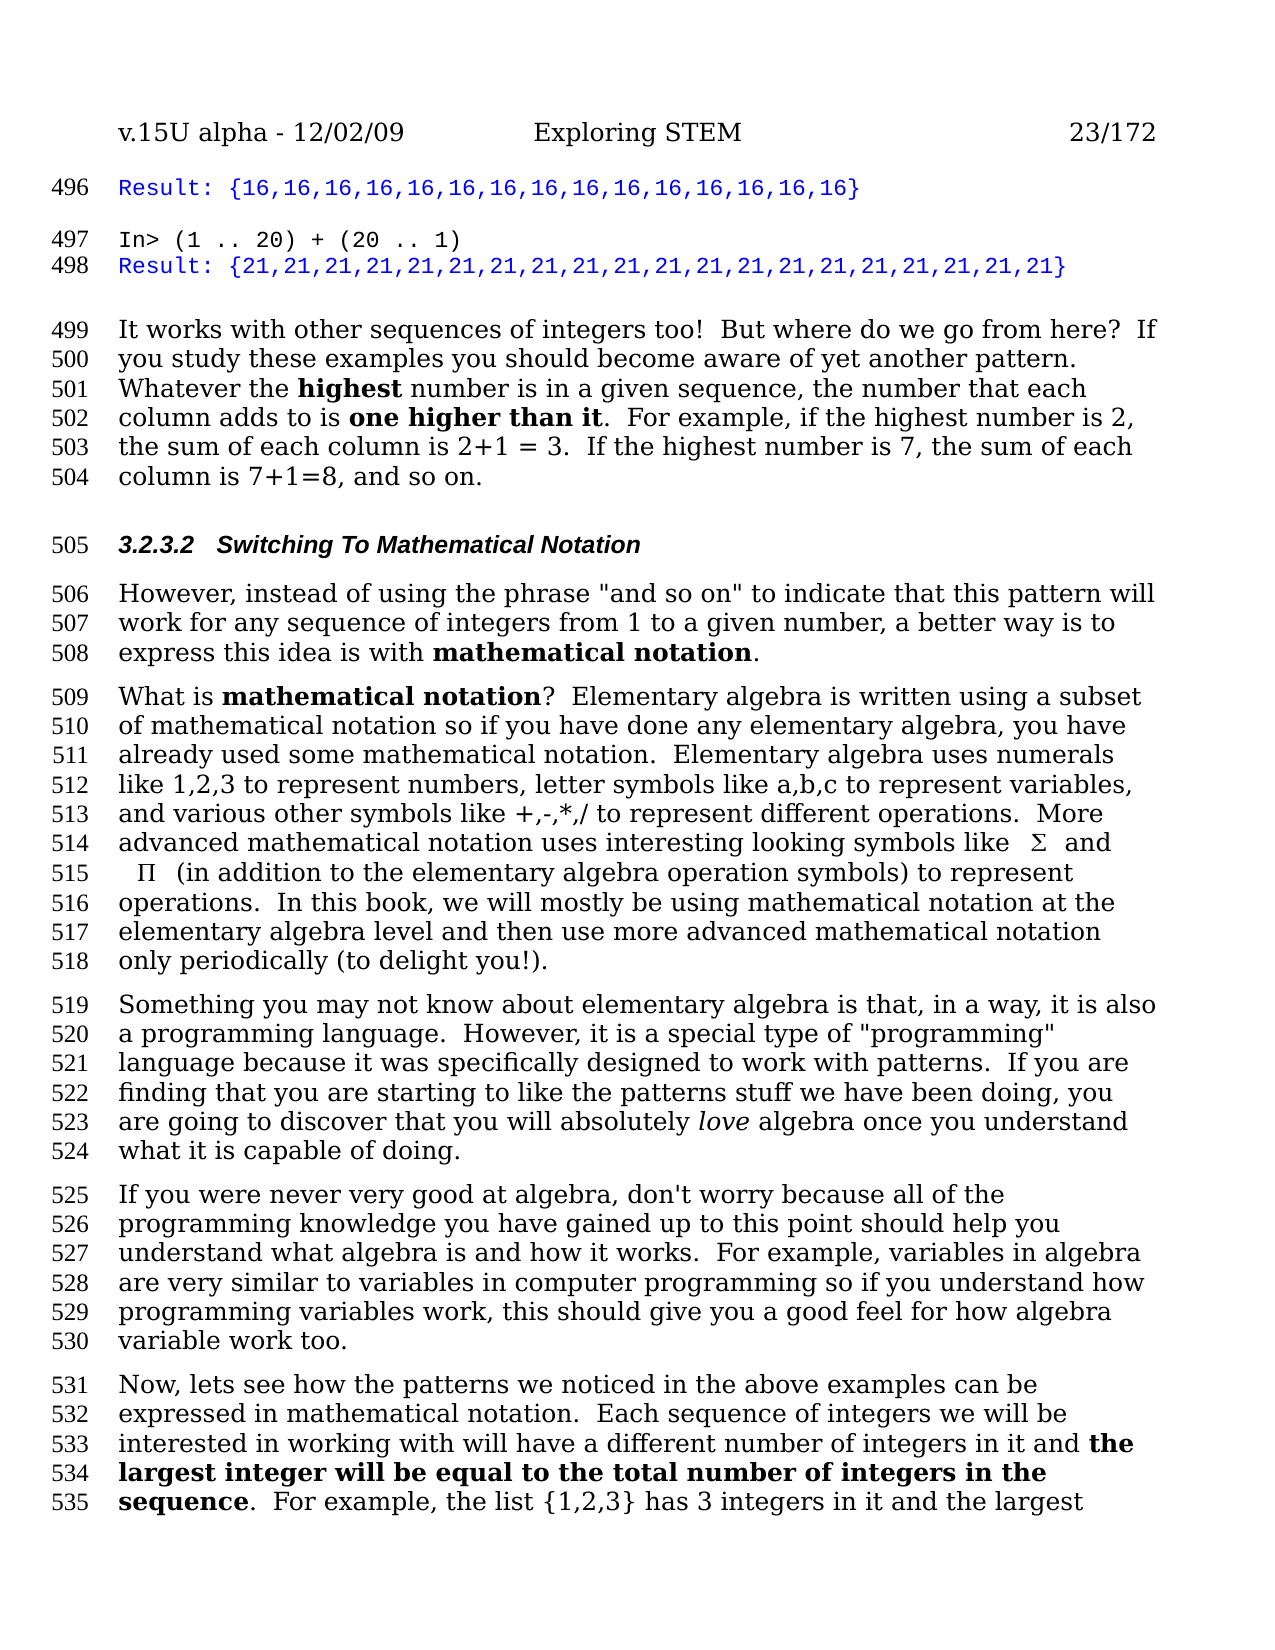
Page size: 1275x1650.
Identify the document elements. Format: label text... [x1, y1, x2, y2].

text Result: {16,16,16,16,16,16,16,16,16,16,16,16,16,16,16} [118, 177, 1157, 203]
text If you were never very good at algebra, don't worry because all of the programming knowledge you have gained up to this point should help you understand what algebra is and how it works. For example, variables in algebra are very similar to variables in computer programming so if you understand how programming variables work, this should give you a good feel for how algebra variable work too. [118, 1180, 1157, 1355]
text However, instead of using the phrase "and so on" to indicate that this pattern will work for any sequence of integers from 1 to a given number, a better way is to express this idea is with mathematical notation. [118, 579, 1157, 667]
text What is mathematical notation? Elementary algebra is written using a subset of mathematical notation so if you have done any elementary algebra, you have already used some mathematical notation. Elementary algebra uses numerals like 1,2,3 to represent numbers, letter symbols like a,b,c to represent variables, and various other symbols like +,-,*,/ to represent different operations. More advanced mathematical notation uses interesting looking symbols likeand(in addition to the elementary algebra operation symbols) to represent operations. In this book, we will mostly be using mathematical notation at the elementary algebra level and then use more advanced mathematical notation only periodically (to delight you!). [118, 682, 1157, 975]
text Now, lets see how the patterns we noticed in the above examples can be expressed in mathematical notation. Each sequence of integers we will be interested in working with will have a different number of integers in it and the largest integer will be equal to the total number of integers in the sequence. For example, the list {1,2,3} has 3 integers in it and the largest [118, 1370, 1157, 1517]
text It works with other sequences of integers too! But where do we go from here? If you study these examples you should become aware of yet another pattern. Whatever the highest number is in a given sequence, the number that each column adds to is one higher than it. For example, if the highest number is 2, the sum of each column is 2+1 = 3. If the highest number is 7, the sum of each column is 7+1=8, and so on. [118, 315, 1157, 491]
text Result: {21,21,21,21,21,21,21,21,21,21,21,21,21,21,21,21,21,21,21,21} [118, 254, 1157, 281]
text Something you may not know about elementary algebra is that, in a way, it is also a programming language. However, it is a special type of "programming" language because it was specifically designed to work with patterns. If you are finding that you are starting to like the patterns stuff we have been doing, you are going to discover that you will absolutely love algebra once you understand what it is capable of doing. [118, 990, 1157, 1165]
subtitle Switching To Mathematical Notation [118, 530, 1157, 558]
text In> (1 .. 20) + (20 .. 1) [118, 229, 1157, 254]
